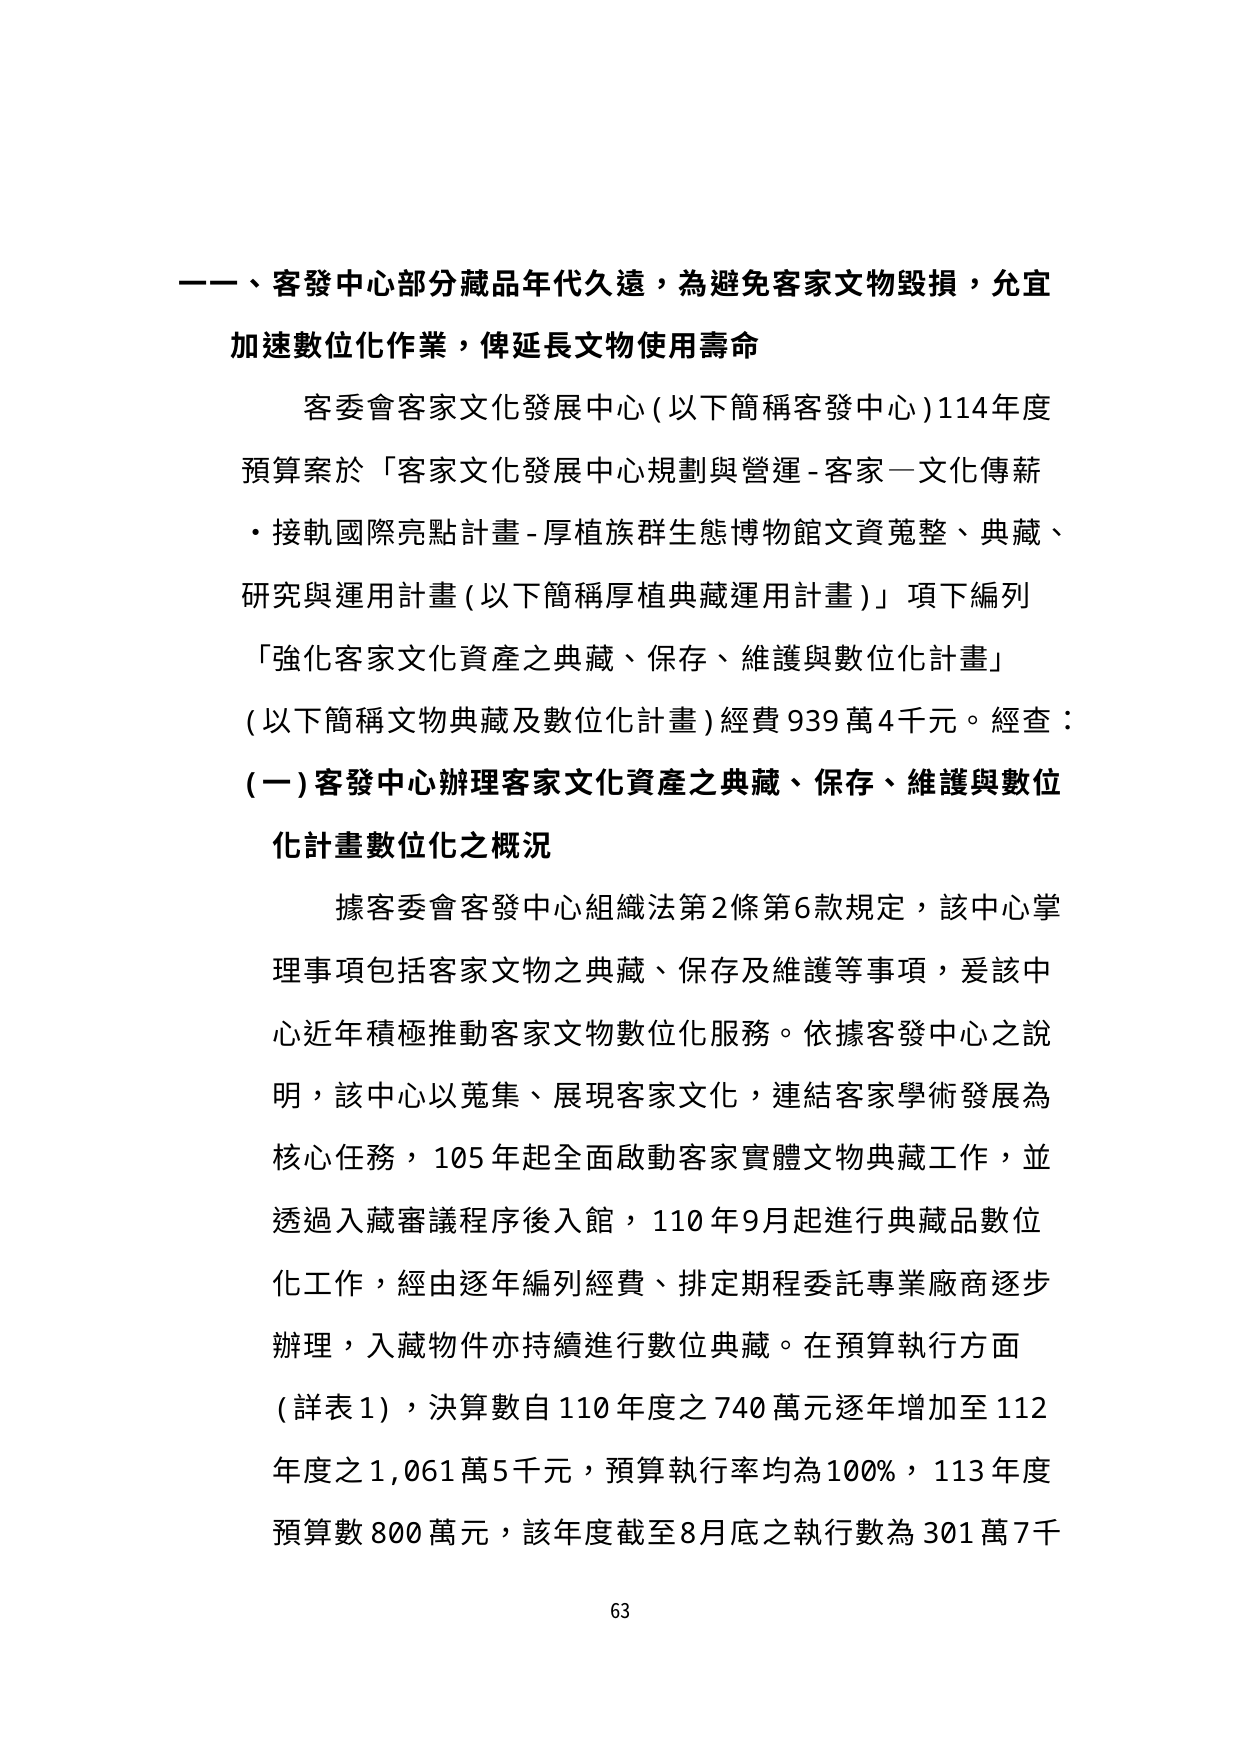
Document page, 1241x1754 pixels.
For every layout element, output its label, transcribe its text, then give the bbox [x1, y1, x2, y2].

subtitle 一一、客發中心部分藏品年代久遠，為避免客家文物毀損，允宜加速數位化作業，俾延長文物使用壽命 [177, 240, 1063, 365]
text 據客委會客發中心組織法第2條第6款規定，該中心掌理事項包括客家文物之典藏、保存及維護等事項，爰該中心近年積極推動客家文物數位化服務。依據客發中心之說明，該中心以蒐集、展現客家文化，連結客家學術發展為核心任務，105年起全面啟動客家實體文物典藏工作，並透過入藏審議程序後入館，110年9月起進行典藏品數位化工作，經由逐年編列經費、排定期程委託專業廠商逐步辦理，入藏物件亦持續進行數位典藏。在預算執行方面(詳表1)，決算數自110年度之740萬元逐年增加至112年度之1,061萬5千元，預算執行率均為100%，113年度預算數800萬元，該年度截至8月底之執行數為301萬7千 [266, 865, 1063, 1552]
text 客委會客家文化發展中心(以下簡稱客發中心)114年度預算案於「客家文化發展中心規劃與營運-客家—文化傳薪‧接軌國際亮點計畫-厚植族群生態博物館文資蒐整、典藏、研究與運用計畫(以下簡稱厚植典藏運用計畫)」項下編列「強化客家文化資產之典藏、保存、維護與數位化計畫」(以下簡稱文物典藏及數位化計畫)經費939萬4千元。經查： [236, 365, 1063, 740]
text (一)客發中心辦理客家文化資產之典藏、保存、維護與數位化計畫數位化之概況 [236, 740, 1063, 865]
